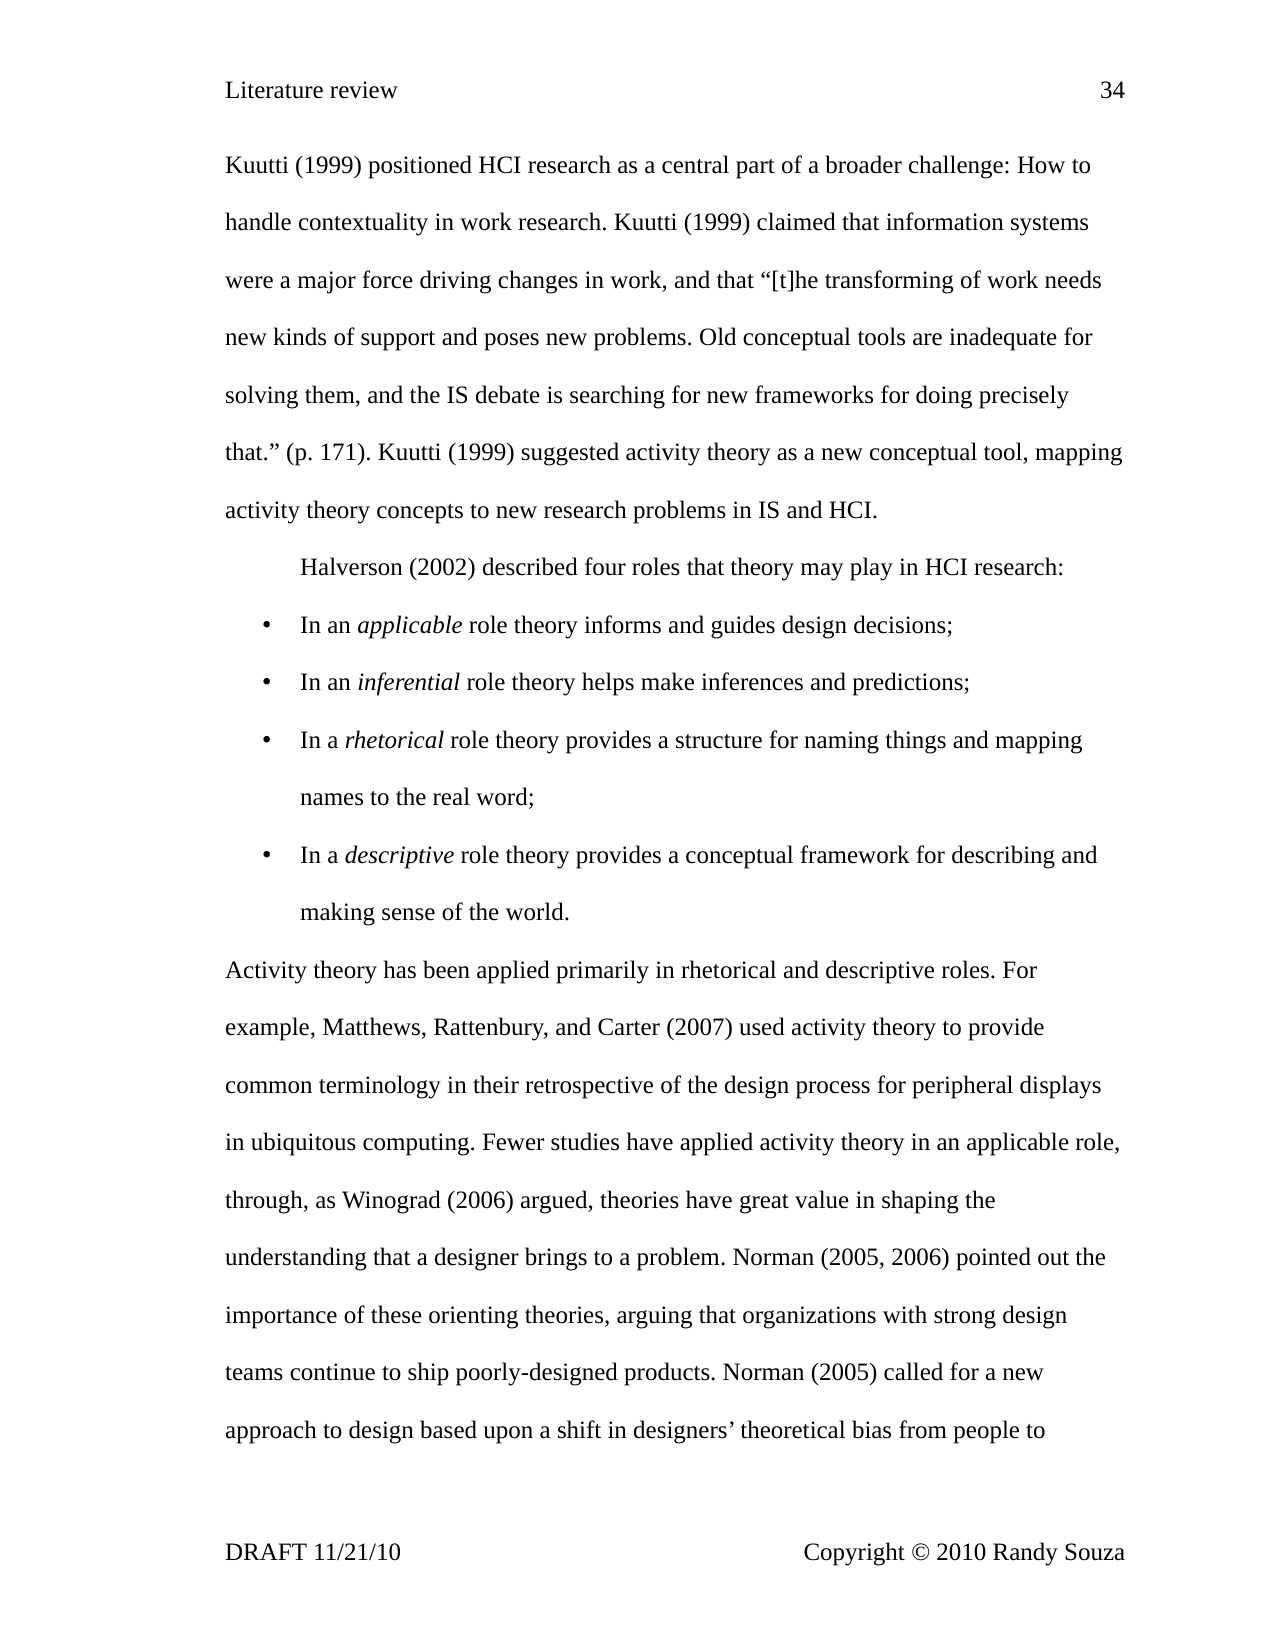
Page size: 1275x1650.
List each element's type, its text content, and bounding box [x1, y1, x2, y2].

text Kuutti (1999) positioned HCI research as a central part of a broader challenge: How to handle contextuality in work research. Kuutti (1999) claimed that information systems were a major force driving changes in work, and that “[t]he transforming of work needs new kinds of support and poses new problems. Old conceptual tools are inadequate for solving them, and the IS debate is searching for new frameworks for doing precisely that.” (p. 171). Kuutti (1999) suggested activity theory as a new conceptual tool, mapping activity theory concepts to new research problems in IS and HCI. [225, 150, 1125, 524]
list In an applicable role theory informs and guides design decisions; [262, 610, 1125, 639]
text Halverson (2002) described four roles that theory may play in HCI research: [225, 552, 1125, 581]
list In an inferential role theory helps make inferences and predictions; [262, 667, 1125, 696]
list In a rhetorical role theory provides a structure for naming things and mapping names to the real word; [262, 725, 1125, 811]
list Activity theory has been applied primarily in rhetorical and descriptive roles. For example, Matthews, Rattenbury, and Carter (2007) used activity theory to provide common terminology in their retrospective of the design process for peripheral displays in ubiquitous computing. Fewer studies have applied activity theory in an applicable role, through, as Winograd (2006) argued, theories have great value in shaping the understanding that a designer brings to a problem. Norman (2005, 2006) pointed out the importance of these orienting theories, arguing that organizations with strong design teams continue to ship poorly-designed products. Norman (2005) called for a new approach to design based upon a shift in designers’ theoretical bias from people to [225, 955, 1125, 1444]
list In a descriptive role theory provides a conceptual framework for describing and making sense of the world. [262, 840, 1125, 926]
